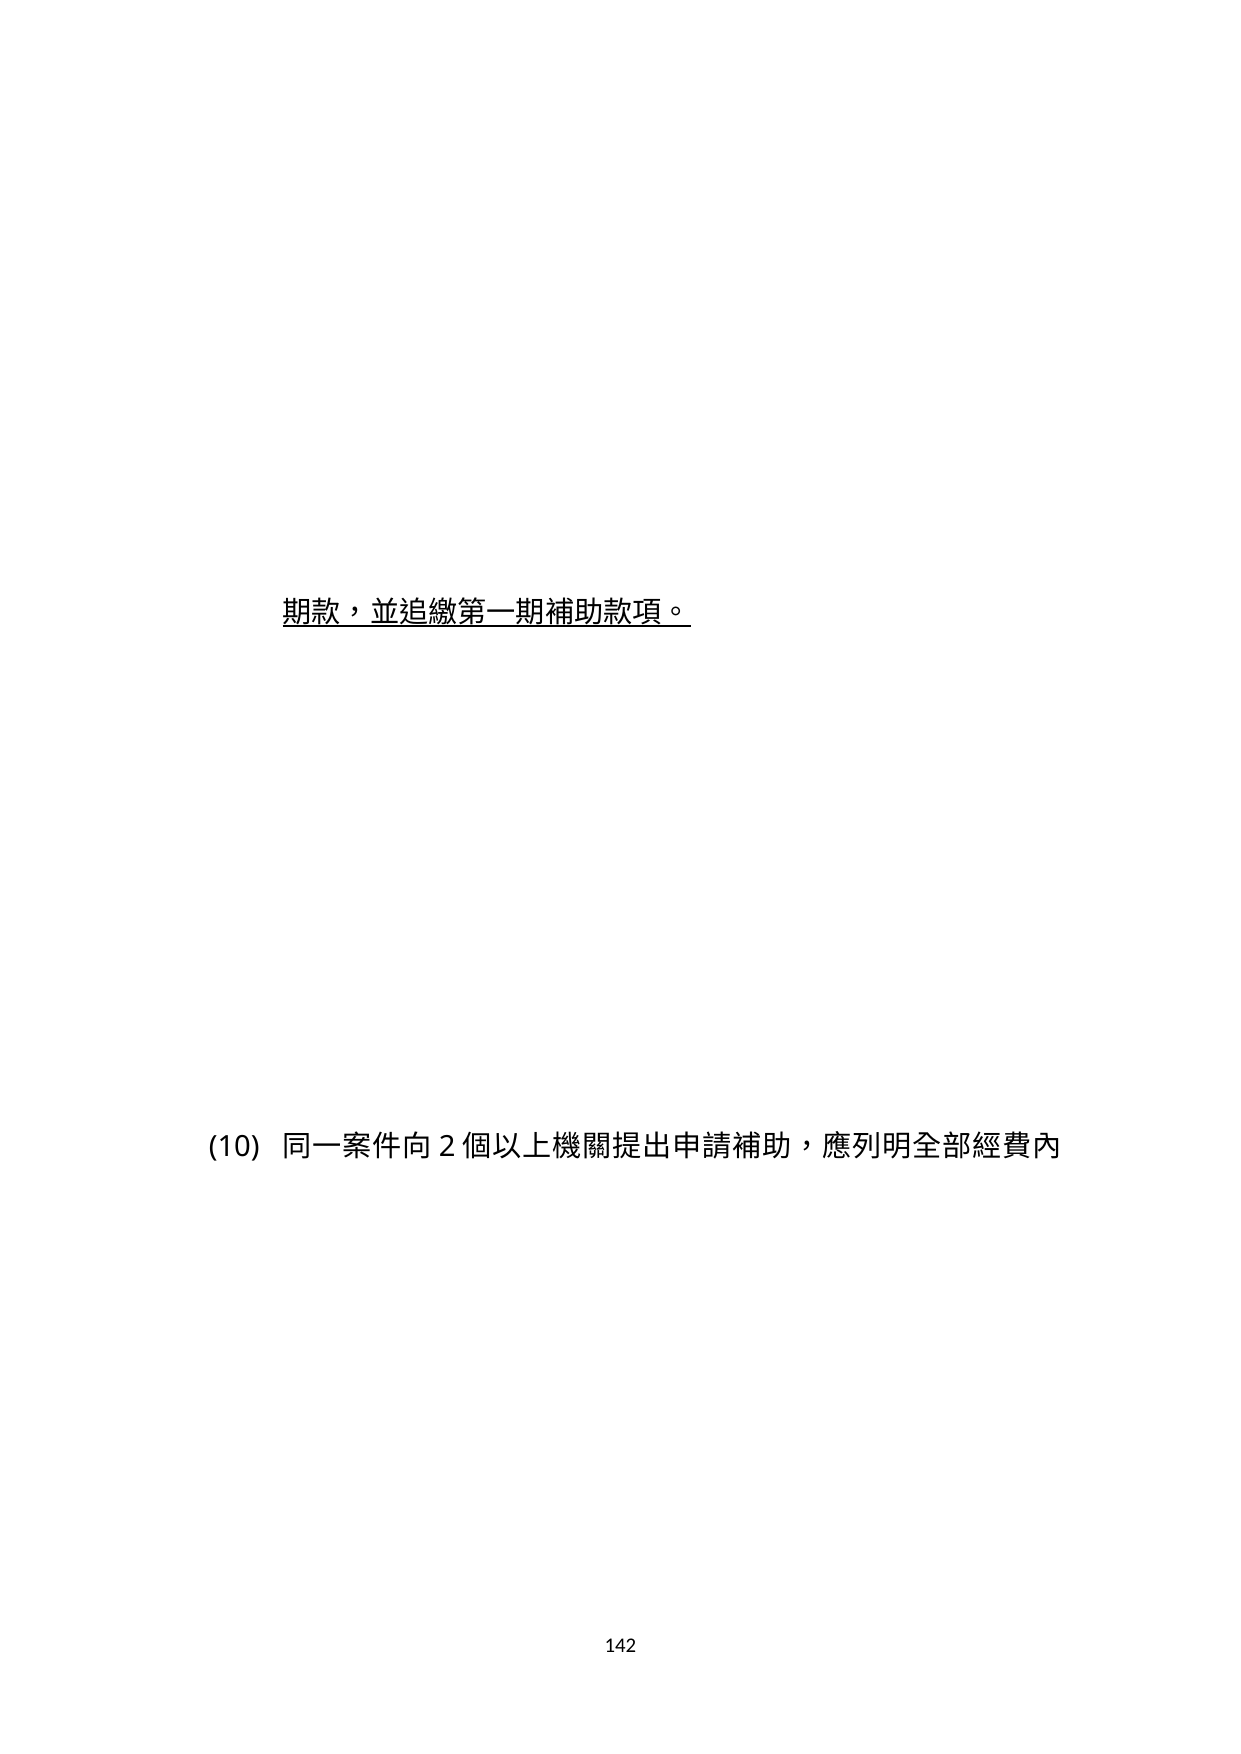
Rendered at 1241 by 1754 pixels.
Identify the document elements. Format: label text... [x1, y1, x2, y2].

list 期款，並追繳第一期補助款項。 [208, 342, 1063, 877]
list 同一案件向2個以上機關提出申請補助，應列明全部經費內 [208, 877, 1063, 1412]
